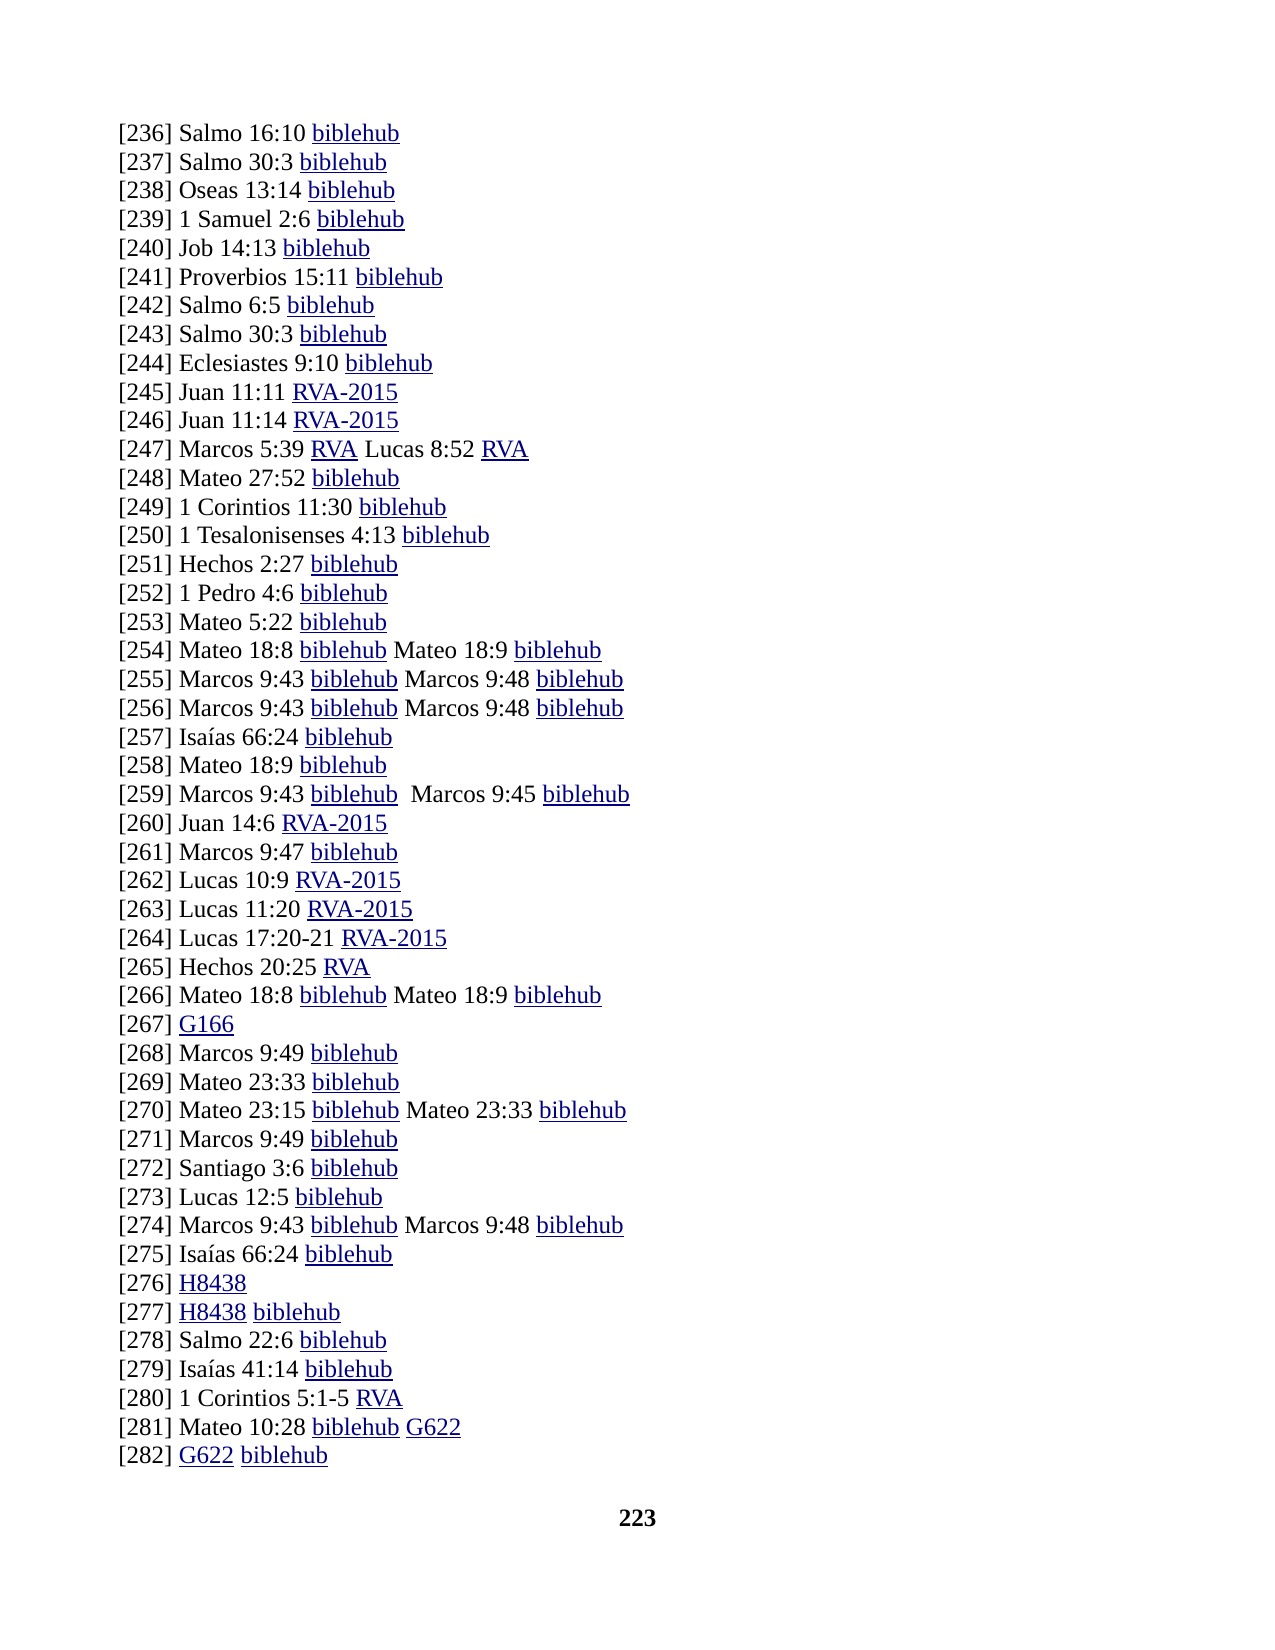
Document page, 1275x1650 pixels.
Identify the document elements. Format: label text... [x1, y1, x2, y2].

text 1 Corintios 11:30 biblehub [118, 492, 1157, 521]
text Marcos 9:43 biblehub Marcos 9:48 biblehub [118, 693, 1157, 722]
text Marcos 9:49 biblehub [118, 1038, 1157, 1067]
text Mateo 18:8 biblehub Mateo 18:9 biblehub [118, 636, 1157, 664]
text Mateo 23:33 biblehub [118, 1067, 1157, 1096]
text Hechos 20:25 RVA [118, 952, 1157, 981]
text Mateo 27:52 biblehub [118, 463, 1157, 492]
text H8438 [118, 1268, 1157, 1297]
text Marcos 9:43 biblehub Marcos 9:48 biblehub [118, 1211, 1157, 1239]
text G166 [118, 1009, 1157, 1038]
text Hechos 2:27 biblehub [118, 549, 1157, 578]
text Lucas 17:20-21 RVA-2015 [118, 923, 1157, 952]
text Lucas 10:9 RVA-2015 [118, 866, 1157, 894]
text Mateo 18:9 biblehub [118, 751, 1157, 779]
text Marcos 9:43 biblehub Marcos 9:48 biblehub [118, 664, 1157, 693]
text Lucas 12:5 biblehub [118, 1182, 1157, 1211]
text Job 14:13 biblehub [118, 233, 1157, 262]
text H8438 biblehub [118, 1297, 1157, 1326]
text Mateo 18:8 biblehub Mateo 18:9 biblehub [118, 981, 1157, 1009]
text Marcos 9:49 biblehub [118, 1124, 1157, 1153]
text Mateo 10:28 biblehub G622 [118, 1412, 1157, 1441]
text Mateo 23:15 biblehub Mateo 23:33 biblehub [118, 1096, 1157, 1124]
text 1 Samuel 2:6 biblehub [118, 204, 1157, 233]
text Marcos 9:43 biblehub Marcos 9:45 biblehub [118, 779, 1157, 808]
text Salmo 30:3 biblehub [118, 147, 1157, 176]
text Proverbios 15:11 biblehub [118, 262, 1157, 291]
text Santiago 3:6 biblehub [118, 1153, 1157, 1182]
text 1 Pedro 4:6 biblehub [118, 578, 1157, 607]
text Salmo 6:5 biblehub [118, 291, 1157, 319]
text Isaías 41:14 biblehub [118, 1354, 1157, 1383]
text Juan 14:6 RVA-2015 [118, 808, 1157, 837]
text Juan 11:14 RVA-2015 [118, 406, 1157, 434]
text Mateo 5:22 biblehub [118, 607, 1157, 636]
text Isaías 66:24 biblehub [118, 1239, 1157, 1268]
text 1 Tesalonisenses 4:13 biblehub [118, 521, 1157, 549]
text Juan 11:11 RVA-2015 [118, 377, 1157, 406]
text Salmo 30:3 biblehub [118, 319, 1157, 348]
text Lucas 11:20 RVA-2015 [118, 894, 1157, 923]
text 1 Corintios 5:1-5 RVA [118, 1383, 1157, 1412]
text G622 biblehub [118, 1441, 1157, 1469]
text Marcos 9:47 biblehub [118, 837, 1157, 866]
text Eclesiastes 9:10 biblehub [118, 348, 1157, 377]
text Salmo 16:10 biblehub [118, 118, 1157, 147]
text Salmo 22:6 biblehub [118, 1326, 1157, 1354]
text Oseas 13:14 biblehub [118, 176, 1157, 204]
text Isaías 66:24 biblehub [118, 722, 1157, 751]
text Marcos 5:39 RVA Lucas 8:52 RVA [118, 434, 1157, 463]
